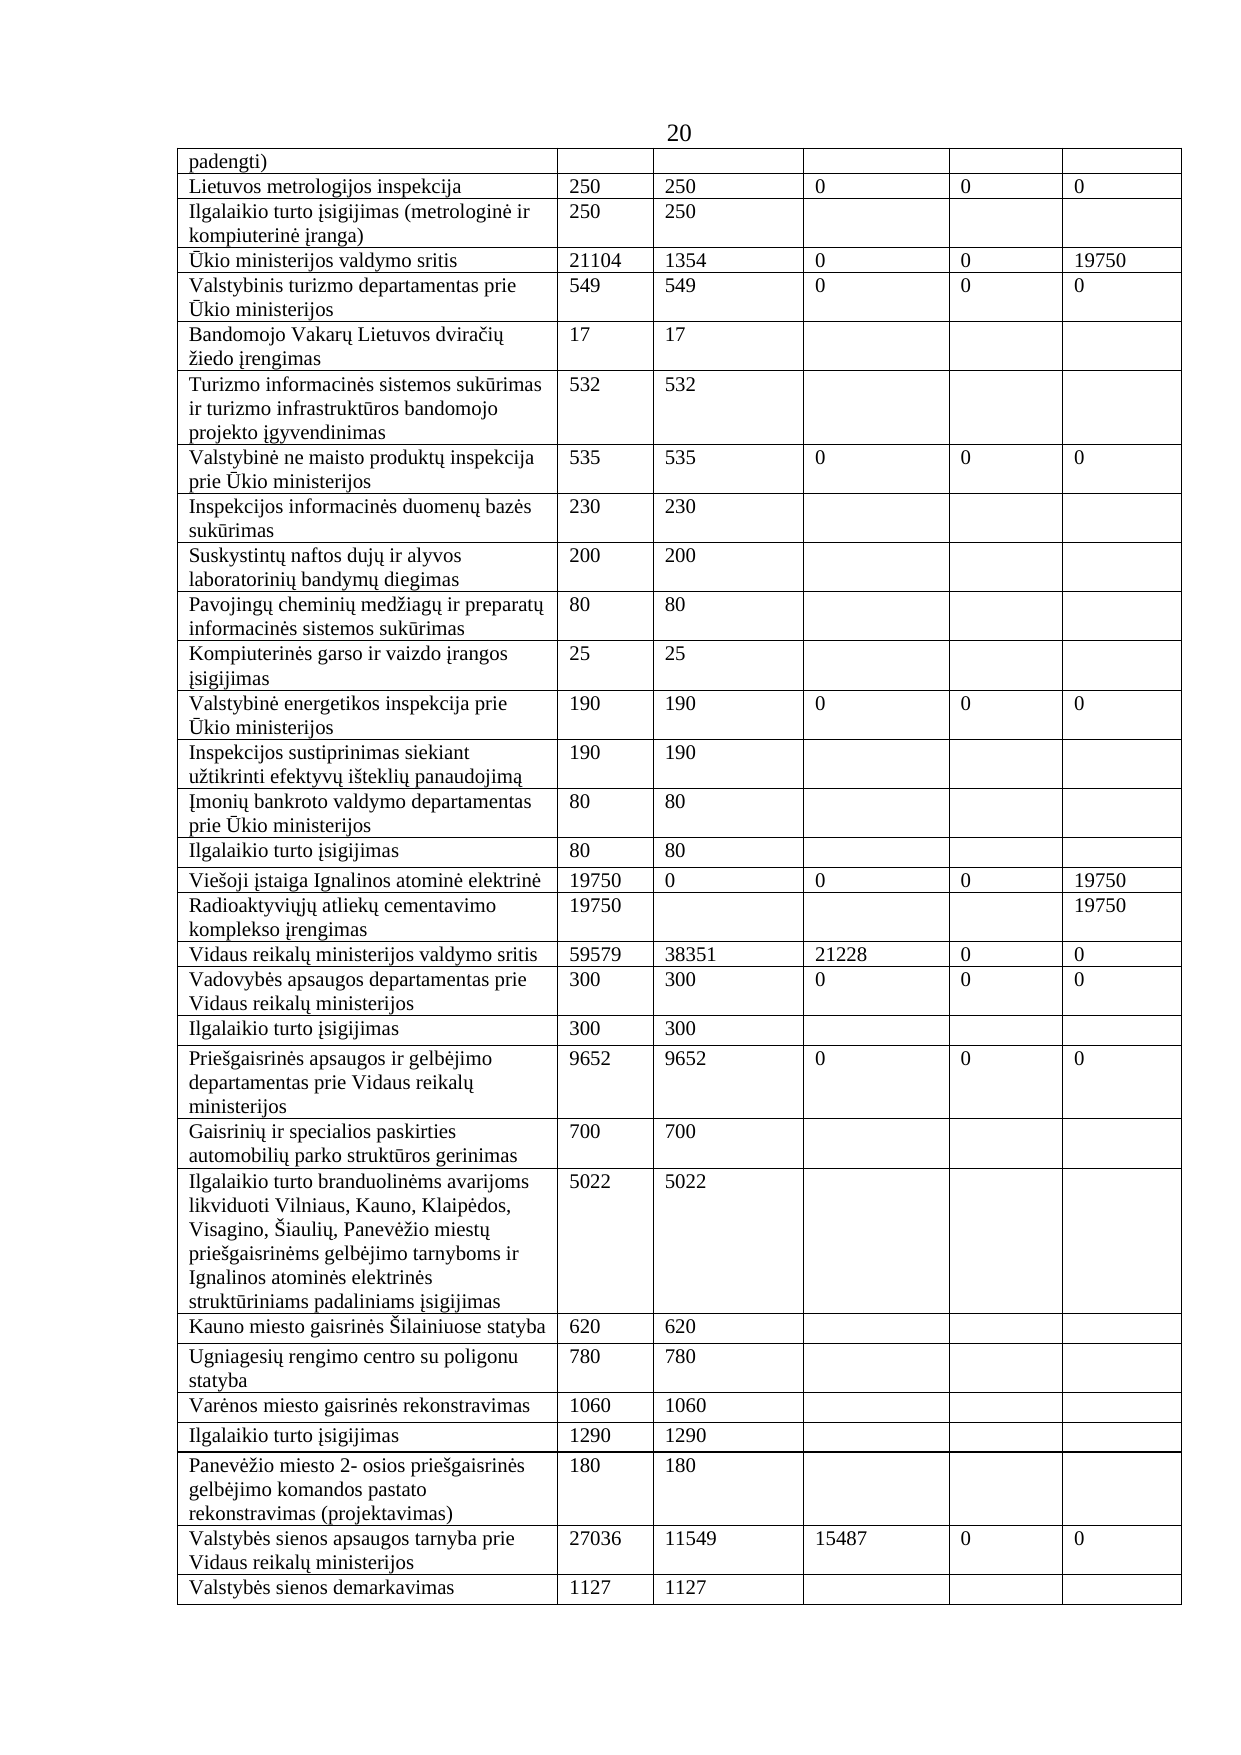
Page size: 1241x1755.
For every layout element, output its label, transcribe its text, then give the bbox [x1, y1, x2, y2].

table_cell 300 [654, 1016, 803, 1045]
table_cell Kompiuterinės garso ir vaizdo įrangos įsigijimas [178, 641, 557, 689]
table_cell [804, 1423, 949, 1451]
table_cell [1063, 641, 1181, 689]
table_cell [804, 1453, 949, 1525]
table_cell 15487 [804, 1526, 949, 1574]
table_cell [950, 1423, 1062, 1451]
table_cell [950, 371, 1062, 444]
table_cell [950, 1393, 1062, 1422]
table_cell Valstybės sienos apsaugos tarnyba prie Vidaus reikalų ministerijos [178, 1526, 557, 1574]
table_cell 0 [1063, 1526, 1181, 1574]
table_cell 190 [558, 740, 653, 788]
table_cell 0 [950, 1046, 1062, 1118]
table_cell [950, 789, 1062, 837]
table_cell [950, 641, 1062, 689]
table_cell 38351 [654, 942, 803, 966]
table_cell 0 [804, 967, 949, 1015]
table_cell [804, 543, 949, 591]
table_cell 0 [950, 445, 1062, 493]
table_cell [1063, 1453, 1181, 1525]
table_cell 190 [654, 691, 803, 739]
table_cell 1060 [654, 1393, 803, 1422]
table_cell 25 [654, 641, 803, 689]
table_cell Valstybinė energetikos inspekcija prie Ūkio ministerijos [178, 691, 557, 739]
table_cell [1063, 1393, 1181, 1422]
table_cell [950, 1314, 1062, 1343]
table_cell Ūkio ministerijos valdymo sritis [178, 248, 557, 272]
table_cell [950, 1119, 1062, 1167]
table_cell 5022 [558, 1169, 653, 1313]
table_cell 0 [804, 445, 949, 493]
table_cell [804, 199, 949, 247]
table_cell 200 [558, 543, 653, 591]
table_cell [804, 789, 949, 837]
table_cell 0 [950, 691, 1062, 739]
table_cell [1063, 740, 1181, 788]
table_cell 250 [654, 174, 803, 198]
table_cell 0 [950, 1526, 1062, 1574]
table_cell 80 [654, 592, 803, 640]
table_cell [804, 893, 949, 941]
table_cell 190 [558, 691, 653, 739]
table_cell Priešgaisrinės apsaugos ir gelbėjimo departamentas prie Vidaus reikalų ministerijos [178, 1046, 557, 1118]
table_cell [950, 543, 1062, 591]
table_cell [950, 1344, 1062, 1392]
table_cell [804, 838, 949, 867]
table_cell [1063, 1016, 1181, 1045]
table_cell [1063, 543, 1181, 591]
table_cell [1063, 1314, 1181, 1343]
table_cell Ilgalaikio turto branduolinėms avarijoms likviduoti Vilniaus, Kauno, Klaipėdos, Visagino, Šiaulių, Panevėžio miestų priešgaisrinėms gelbėjimo tarnyboms ir Ignalinos atominės elektrinės struktūriniams padaliniams įsigijimas [178, 1169, 557, 1313]
table_cell 780 [558, 1344, 653, 1392]
table_cell 532 [558, 371, 653, 444]
table_cell 25 [558, 641, 653, 689]
table_cell [950, 1453, 1062, 1525]
table_cell 11549 [654, 1526, 803, 1574]
table_cell [804, 1169, 949, 1313]
table_cell 535 [558, 445, 653, 493]
table_cell [654, 149, 803, 173]
table_cell 80 [654, 789, 803, 837]
table_cell 1127 [654, 1575, 803, 1604]
table_cell Ilgalaikio turto įsigijimas (metrologinė ir kompiuterinė įranga) [178, 199, 557, 247]
table_cell 80 [654, 838, 803, 867]
table_cell 17 [558, 322, 653, 370]
table_cell 620 [654, 1314, 803, 1343]
table_cell 535 [654, 445, 803, 493]
table_cell 1060 [558, 1393, 653, 1422]
table_cell [950, 838, 1062, 867]
table_cell [558, 149, 653, 173]
table_cell 0 [950, 273, 1062, 321]
table_cell 700 [654, 1119, 803, 1167]
table_cell 80 [558, 592, 653, 640]
table_cell [804, 322, 949, 370]
table_cell [804, 1119, 949, 1167]
table_cell 80 [558, 838, 653, 867]
table_cell padengti) [178, 149, 557, 173]
table_cell 620 [558, 1314, 653, 1343]
table_cell [804, 1016, 949, 1045]
table_cell [950, 149, 1062, 173]
table_cell 0 [1063, 174, 1181, 198]
table_cell [1063, 1169, 1181, 1313]
table_cell [950, 1169, 1062, 1313]
table_cell 300 [558, 1016, 653, 1045]
table_cell [804, 1344, 949, 1392]
table_cell 200 [654, 543, 803, 591]
table_cell 1127 [558, 1575, 653, 1604]
table_cell [804, 592, 949, 640]
table_cell [804, 1314, 949, 1343]
table_cell Lietuvos metrologijos inspekcija [178, 174, 557, 198]
table_cell 0 [1063, 967, 1181, 1015]
table_cell 180 [558, 1453, 653, 1525]
table_cell 0 [804, 1046, 949, 1118]
table_cell [1063, 1119, 1181, 1167]
table_cell 0 [950, 942, 1062, 966]
table_cell Gaisrinių ir specialios paskirties automobilių parko struktūros gerinimas [178, 1119, 557, 1167]
table_cell 17 [654, 322, 803, 370]
table_cell [1063, 789, 1181, 837]
table_cell Inspekcijos informacinės duomenų bazės sukūrimas [178, 494, 557, 542]
table_cell [1063, 371, 1181, 444]
table_cell 1354 [654, 248, 803, 272]
table_cell Valstybės sienos demarkavimas [178, 1575, 557, 1604]
table_cell 190 [654, 740, 803, 788]
table_cell 0 [1063, 1046, 1181, 1118]
table_cell 19750 [1063, 868, 1181, 892]
table_cell 0 [1063, 691, 1181, 739]
table_cell 250 [654, 199, 803, 247]
table_cell 5022 [654, 1169, 803, 1313]
table_cell 9652 [654, 1046, 803, 1118]
table_cell Įmonių bankroto valdymo departamentas prie Ūkio ministerijos [178, 789, 557, 837]
table_cell [1063, 494, 1181, 542]
table_cell Ilgalaikio turto įsigijimas [178, 1423, 557, 1451]
table_cell 0 [950, 248, 1062, 272]
table_cell [804, 149, 949, 173]
table_cell [950, 1016, 1062, 1045]
table_cell [804, 371, 949, 444]
table_cell Valstybinis turizmo departamentas prie Ūkio ministerijos [178, 273, 557, 321]
table_cell 19750 [1063, 893, 1181, 941]
table_cell 780 [654, 1344, 803, 1392]
table_cell 300 [654, 967, 803, 1015]
table_cell 0 [1063, 273, 1181, 321]
table_cell 19750 [558, 893, 653, 941]
table_cell Kauno miesto gaisrinės Šilainiuose statyba [178, 1314, 557, 1343]
table_cell Panevėžio miesto 2- osios priešgaisrinės gelbėjimo komandos pastato rekonstravimas (projektavimas) [178, 1453, 557, 1525]
table_cell 0 [950, 868, 1062, 892]
table_cell Vidaus reikalų ministerijos valdymo sritis [178, 942, 557, 966]
table_cell [1063, 199, 1181, 247]
table_cell 9652 [558, 1046, 653, 1118]
table_cell [950, 199, 1062, 247]
table_cell [804, 1575, 949, 1604]
table_cell 21228 [804, 942, 949, 966]
table_cell Radioaktyviųjų atliekų cementavimo komplekso įrengimas [178, 893, 557, 941]
table_cell 180 [654, 1453, 803, 1525]
table_cell Ilgalaikio turto įsigijimas [178, 1016, 557, 1045]
table_cell [1063, 1344, 1181, 1392]
table_cell [950, 592, 1062, 640]
table_cell 0 [804, 248, 949, 272]
table_cell 0 [804, 273, 949, 321]
table_cell Suskystintų naftos dujų ir alyvos laboratorinių bandymų diegimas [178, 543, 557, 591]
table_cell [1063, 592, 1181, 640]
table_cell 80 [558, 789, 653, 837]
table_cell [950, 322, 1062, 370]
table_cell 0 [804, 868, 949, 892]
table_cell [1063, 322, 1181, 370]
table_cell 300 [558, 967, 653, 1015]
table_cell 0 [950, 967, 1062, 1015]
table_cell 19750 [1063, 248, 1181, 272]
table_cell Inspekcijos sustiprinimas siekiant užtikrinti efektyvų išteklių panaudojimą [178, 740, 557, 788]
table_cell Turizmo informacinės sistemos sukūrimas ir turizmo infrastruktūros bandomojo projekto įgyvendinimas [178, 371, 557, 444]
table_cell Bandomojo Vakarų Lietuvos dviračių žiedo įrengimas [178, 322, 557, 370]
table_cell 230 [654, 494, 803, 542]
table_cell 19750 [558, 868, 653, 892]
table_cell [950, 1575, 1062, 1604]
table_cell 1290 [654, 1423, 803, 1451]
table_cell [1063, 838, 1181, 867]
table_cell [950, 893, 1062, 941]
table_cell Pavojingų cheminių medžiagų ir preparatų informacinės sistemos sukūrimas [178, 592, 557, 640]
table_cell 250 [558, 174, 653, 198]
table_cell 21104 [558, 248, 653, 272]
table_cell 549 [654, 273, 803, 321]
table_cell [654, 893, 803, 941]
table_cell 0 [804, 691, 949, 739]
table_cell [950, 740, 1062, 788]
table_cell [1063, 149, 1181, 173]
table_cell Varėnos miesto gaisrinės rekonstravimas [178, 1393, 557, 1422]
table_cell 0 [950, 174, 1062, 198]
table_cell 27036 [558, 1526, 653, 1574]
table_cell 0 [654, 868, 803, 892]
table_cell 0 [1063, 445, 1181, 493]
table_cell 1290 [558, 1423, 653, 1451]
table_cell 250 [558, 199, 653, 247]
table_cell [804, 740, 949, 788]
table_cell 230 [558, 494, 653, 542]
table_cell [804, 1393, 949, 1422]
table_cell 549 [558, 273, 653, 321]
table_cell Viešoji įstaiga Ignalinos atominė elektrinė [178, 868, 557, 892]
table_cell Ugniagesių rengimo centro su poligonu statyba [178, 1344, 557, 1392]
table_cell 59579 [558, 942, 653, 966]
table_cell [804, 641, 949, 689]
table_cell 0 [804, 174, 949, 198]
table_cell [804, 494, 949, 542]
table_cell [950, 494, 1062, 542]
table_cell 0 [1063, 942, 1181, 966]
table_cell Vadovybės apsaugos departamentas prie Vidaus reikalų ministerijos [178, 967, 557, 1015]
table_cell Ilgalaikio turto įsigijimas [178, 838, 557, 867]
table_cell 700 [558, 1119, 653, 1167]
table_cell [1063, 1423, 1181, 1451]
table_cell Valstybinė ne maisto produktų inspekcija prie Ūkio ministerijos [178, 445, 557, 493]
table_cell [1063, 1575, 1181, 1604]
table_cell 532 [654, 371, 803, 444]
